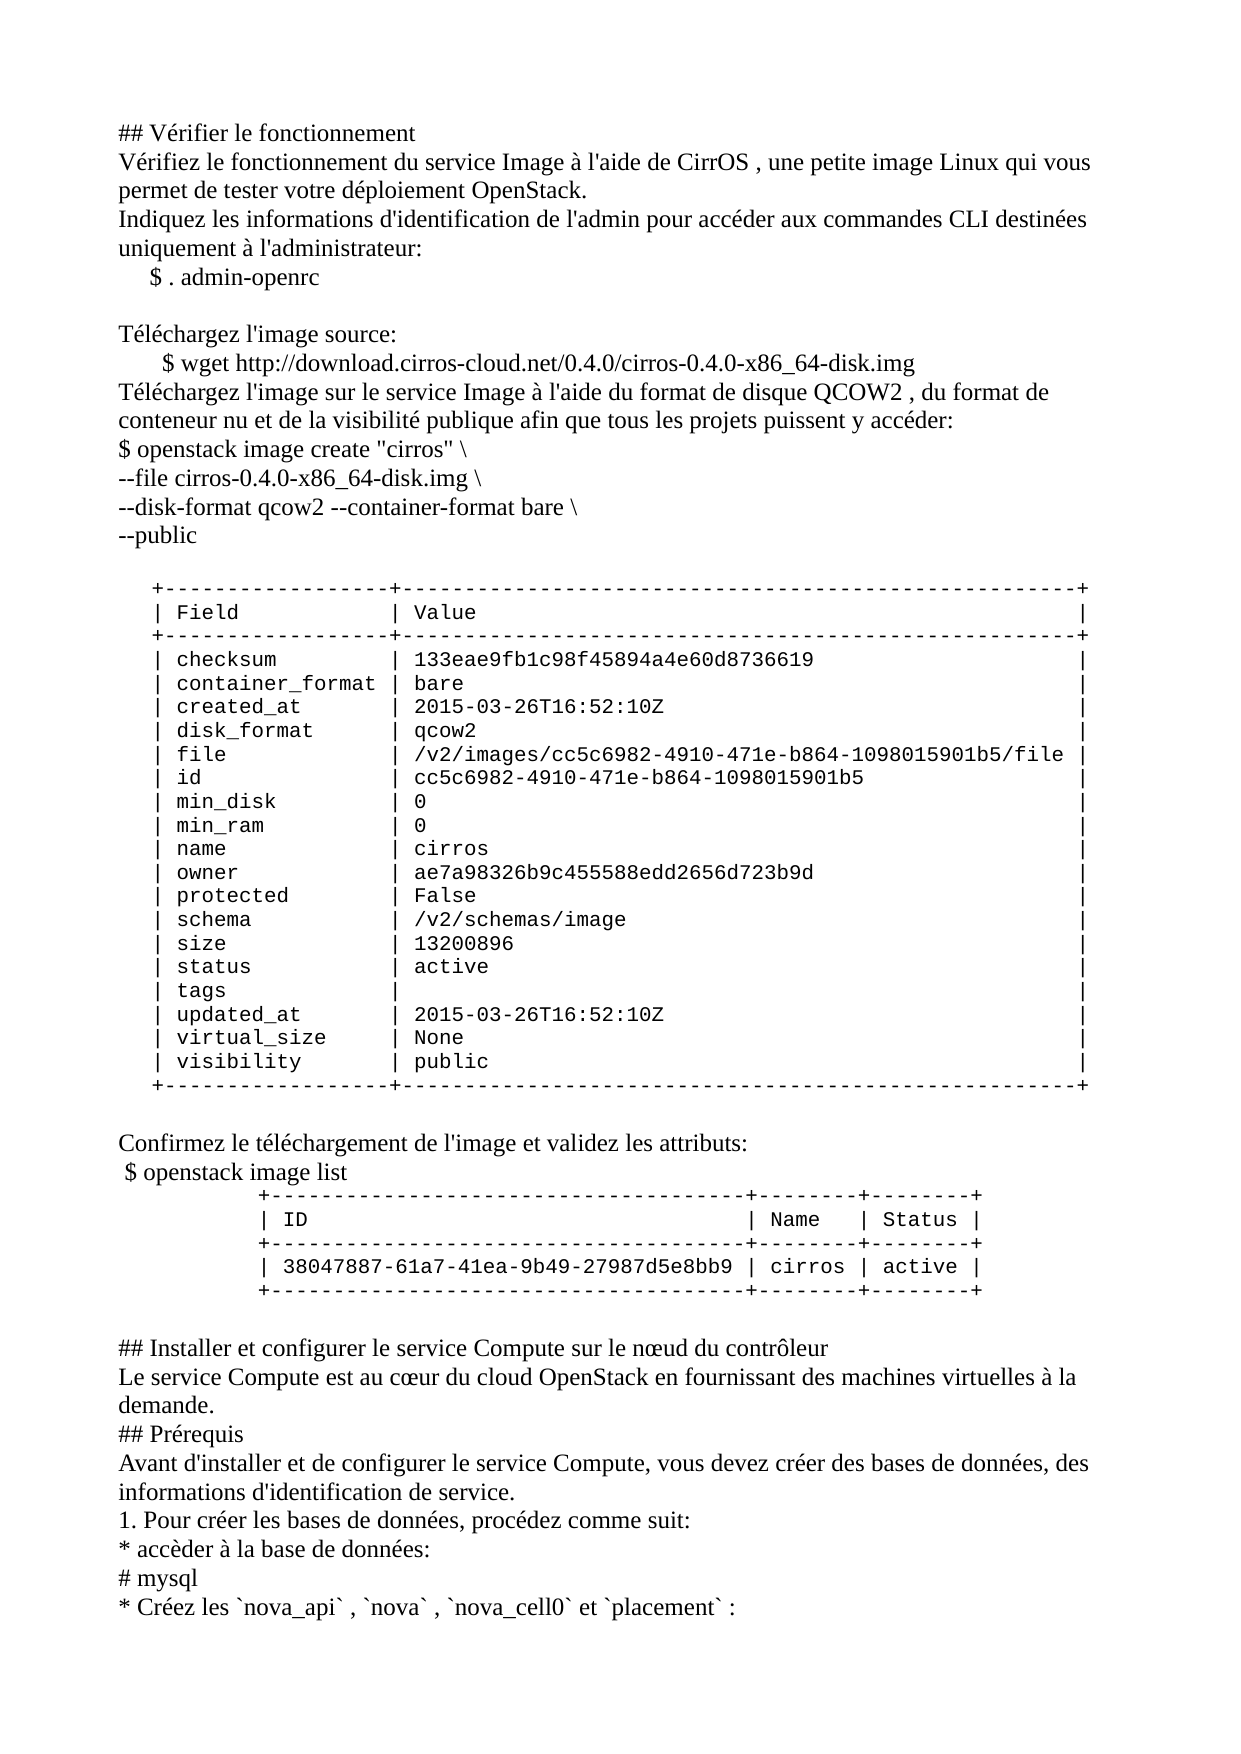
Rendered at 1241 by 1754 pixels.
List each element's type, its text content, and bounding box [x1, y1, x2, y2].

text --disk-format qcow2 --container-format bare \ [118, 492, 1122, 521]
text +------------------+------------------------------------------------------+ [118, 1075, 1122, 1098]
text Confirmez le téléchargement de l'image et validez les attributs: [118, 1128, 1122, 1157]
text | size | 13200896 | [118, 933, 1122, 956]
text ## Prérequis [118, 1419, 1122, 1448]
text | protected | False | [118, 886, 1122, 909]
text Vérifiez le fonctionnement du service Image à l'aide de CirrOS , une petite image Linux qui vous permet de tester votre déploiement OpenStack. [118, 147, 1122, 204]
text | min_disk | 0 | [118, 791, 1122, 814]
text --public [118, 521, 1122, 549]
text | virtual_size | None | [118, 1027, 1122, 1051]
text +--------------------------------------+--------+--------+ [118, 1280, 1122, 1303]
text | 38047887-61a7-41ea-9b49-27987d5e8bb9 | cirros | active | [118, 1256, 1122, 1280]
text | updated_at | 2015-03-26T16:52:10Z | [118, 1004, 1122, 1027]
text | id | cc5c6982-4910-471e-b864-1098015901b5 | [118, 767, 1122, 791]
text $ openstack image create "cirros" \ [118, 434, 1122, 463]
text Avant d'installer et de configurer le service Compute, vous devez créer des bases de données, des informations d'identification de service. [118, 1448, 1122, 1506]
text +--------------------------------------+--------+--------+ [118, 1185, 1122, 1209]
text $ wget http://download.cirros-cloud.net/0.4.0/cirros-0.4.0-x86_64-disk.img [118, 348, 1122, 377]
text $ . admin-openrc [118, 262, 1122, 291]
text | disk_format | qcow2 | [118, 720, 1122, 744]
text ## Installer et configurer le service Compute sur le nœud du contrôleur [118, 1333, 1122, 1362]
text # mysql [118, 1563, 1122, 1592]
text | created_at | 2015-03-26T16:52:10Z | [118, 696, 1122, 720]
text | status | active | [118, 956, 1122, 980]
text | schema | /v2/schemas/image | [118, 909, 1122, 933]
text | Field | Value | [118, 602, 1122, 625]
text | min_ram | 0 | [118, 814, 1122, 838]
text 1. Pour créer les bases de données, procédez comme suit: [118, 1506, 1122, 1534]
text Indiquez les informations d'identification de l'admin pour accéder aux commandes CLI destinées uniquement à l'administrateur: [118, 204, 1122, 262]
text +------------------+------------------------------------------------------+ [118, 578, 1122, 602]
text $ openstack image list [118, 1157, 1122, 1185]
text ## Vérifier le fonctionnement [118, 118, 1122, 147]
text --file cirros-0.4.0-x86_64-disk.img \ [118, 463, 1122, 492]
text * accèder à la base de données: [118, 1534, 1122, 1563]
text | tags | | [118, 980, 1122, 1004]
text * Créez les `nova_api` , `nova` , `nova_cell0` et `placement` : [118, 1592, 1122, 1621]
text | checksum | 133eae9fb1c98f45894a4e60d8736619 | [118, 649, 1122, 673]
text | owner | ae7a98326b9c455588edd2656d723b9d | [118, 862, 1122, 886]
text | container_format | bare | [118, 673, 1122, 696]
text +------------------+------------------------------------------------------+ [118, 625, 1122, 649]
text Le service Compute est au cœur du cloud OpenStack en fournissant des machines virtuelles à la demande. [118, 1362, 1122, 1419]
text | name | cirros | [118, 838, 1122, 862]
text Téléchargez l'image sur le service Image à l'aide du format de disque QCOW2 , du format de conteneur nu et de la visibilité publique afin que tous les projets puissent y accéder: [118, 377, 1122, 434]
text | visibility | public | [118, 1051, 1122, 1075]
text Téléchargez l'image source: [118, 319, 1122, 348]
text +--------------------------------------+--------+--------+ [118, 1233, 1122, 1256]
text | ID | Name | Status | [118, 1209, 1122, 1233]
text | file | /v2/images/cc5c6982-4910-471e-b864-1098015901b5/file | [118, 744, 1122, 767]
